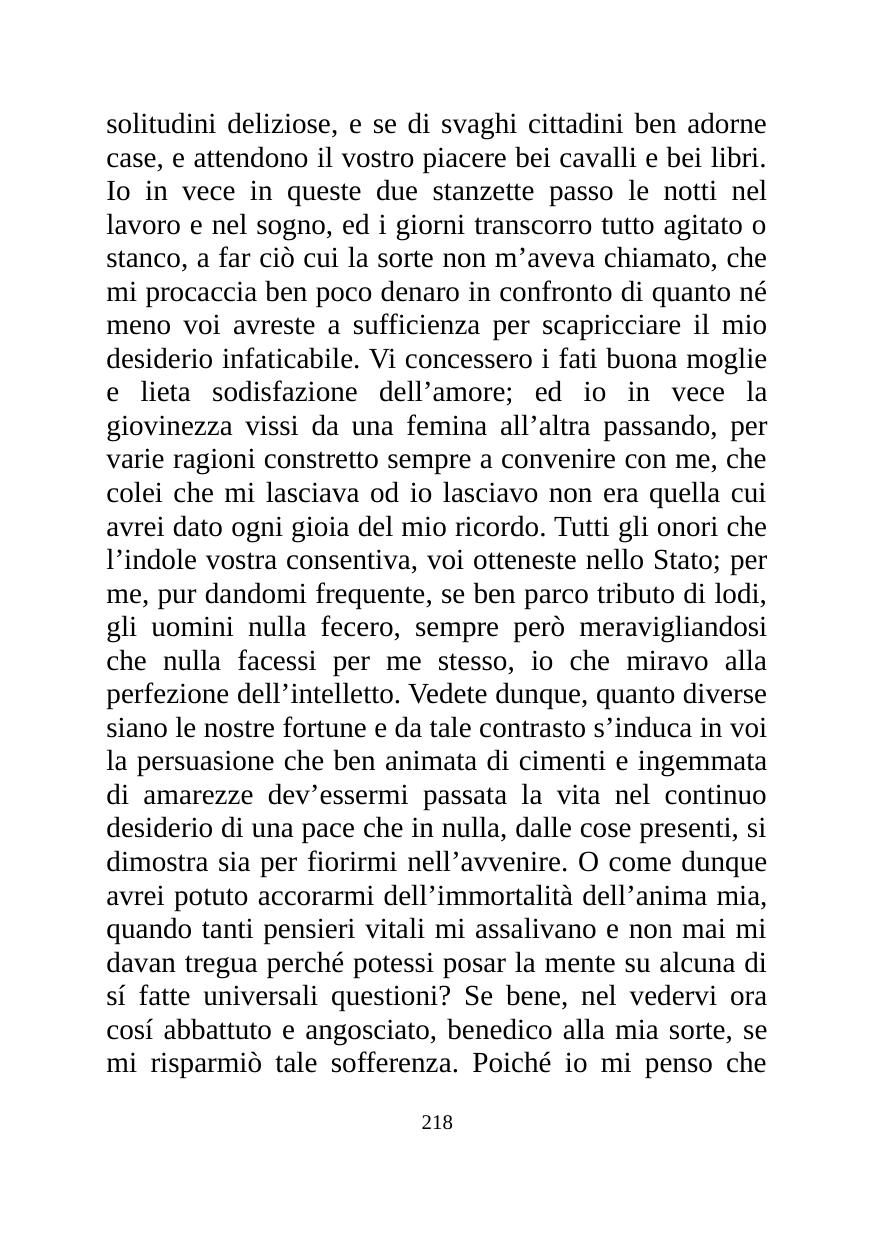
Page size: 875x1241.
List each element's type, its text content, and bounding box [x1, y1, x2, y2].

text solitudini deliziose, e se di svaghi cittadini ben adorne case, e attendono il vostro piacere bei cavalli e bei libri. Io in vece in queste due stanzette passo le notti nel lavoro e nel sogno, ed i giorni transcorro tutto agitato o stanco, a far ciò cui la sorte non m’aveva chiamato, che mi procaccia ben poco denaro in confronto di quanto né meno voi avreste a sufficienza per scapricciare il mio desiderio infaticabile. Vi concessero i fati buona moglie e lieta sodisfazione dell’amore; ed io in vece la giovinezza vissi da una femina all’altra passando, per varie ragioni constretto sempre a convenire con me, che colei che mi lasciava od io lasciavo non era quella cui avrei dato ogni gioia del mio ricordo. Tutti gli onori che l’indole vostra consentiva, voi otteneste nello Stato; per me, pur dandomi frequente, se ben parco tributo di lodi, gli uomini nulla fecero, sempre però meravigliandosi che nulla facessi per me stesso, io che miravo alla perfezione dell’intelletto. Vedete dunque, quanto diverse siano le nostre fortune e da tale contrasto s’induca in voi la persuasione che ben animata di cimenti e ingemmata di amarezze dev’essermi passata la vita nel continuo desiderio di una pace che in nulla, dalle cose presenti, si dimostra sia per fiorirmi nell’avvenire. O come dunque avrei potuto accorarmi dell’immortalità dell’anima mia, quando tanti pensieri vitali mi assalivano e non mai mi davan tregua perché potessi posar la mente su alcuna di sí fatte universali questioni? Se bene, nel vedervi ora cosí abbattuto e angosciato, benedico alla mia sorte, se mi risparmiò tale sofferenza. Poiché io mi penso che [106, 106, 768, 1079]
